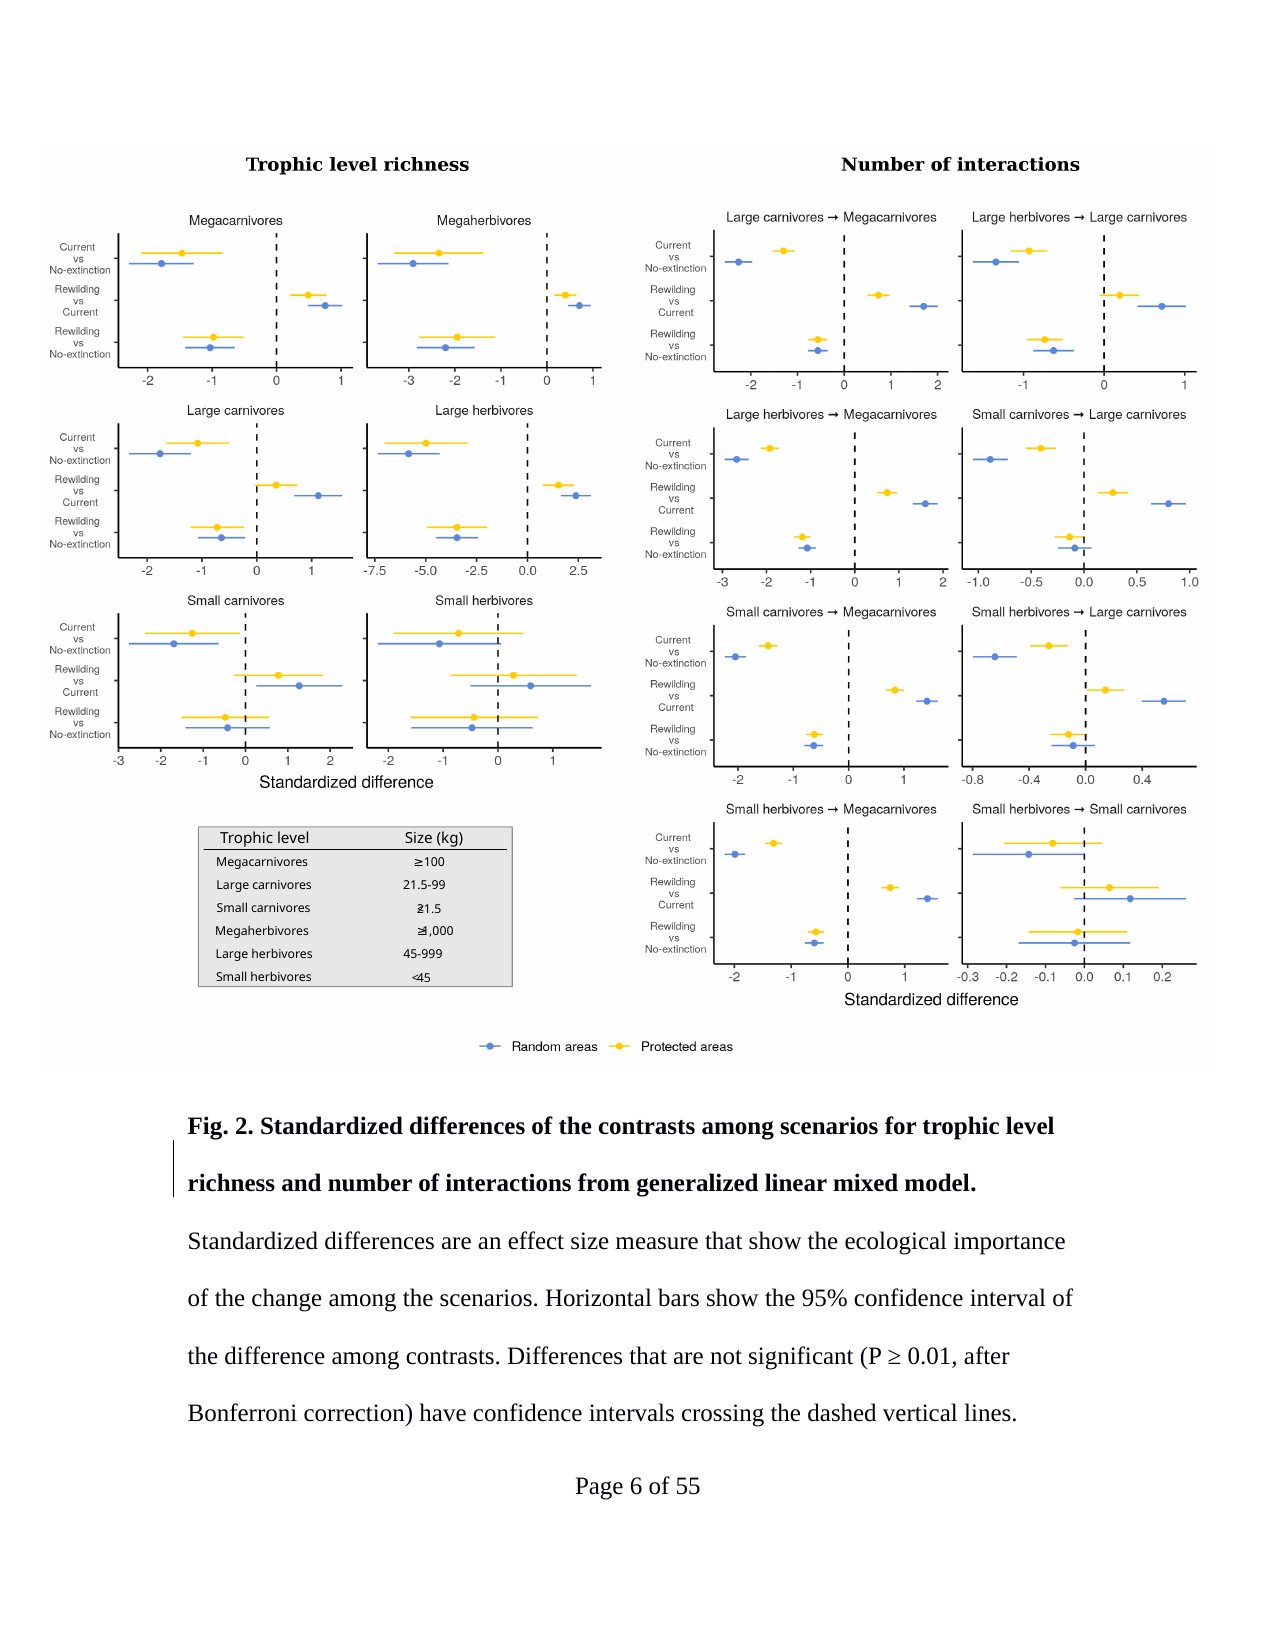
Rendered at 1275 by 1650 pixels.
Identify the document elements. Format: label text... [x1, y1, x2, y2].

text Fig. 2. Standardized differences of the contrasts among scenarios for trophic level richness and number of interactions from generalized linear mixed model. Standardized differences are an effect size measure that show the ecological importance of the change among the scenarios. Horizontal bars show the 95% confidence interval of the difference among contrasts. Differences that are not significant (P ≥ 0.01, after Bonferroni correction) have confidence intervals crossing the dashed vertical lines. [187, 1070, 1087, 1427]
